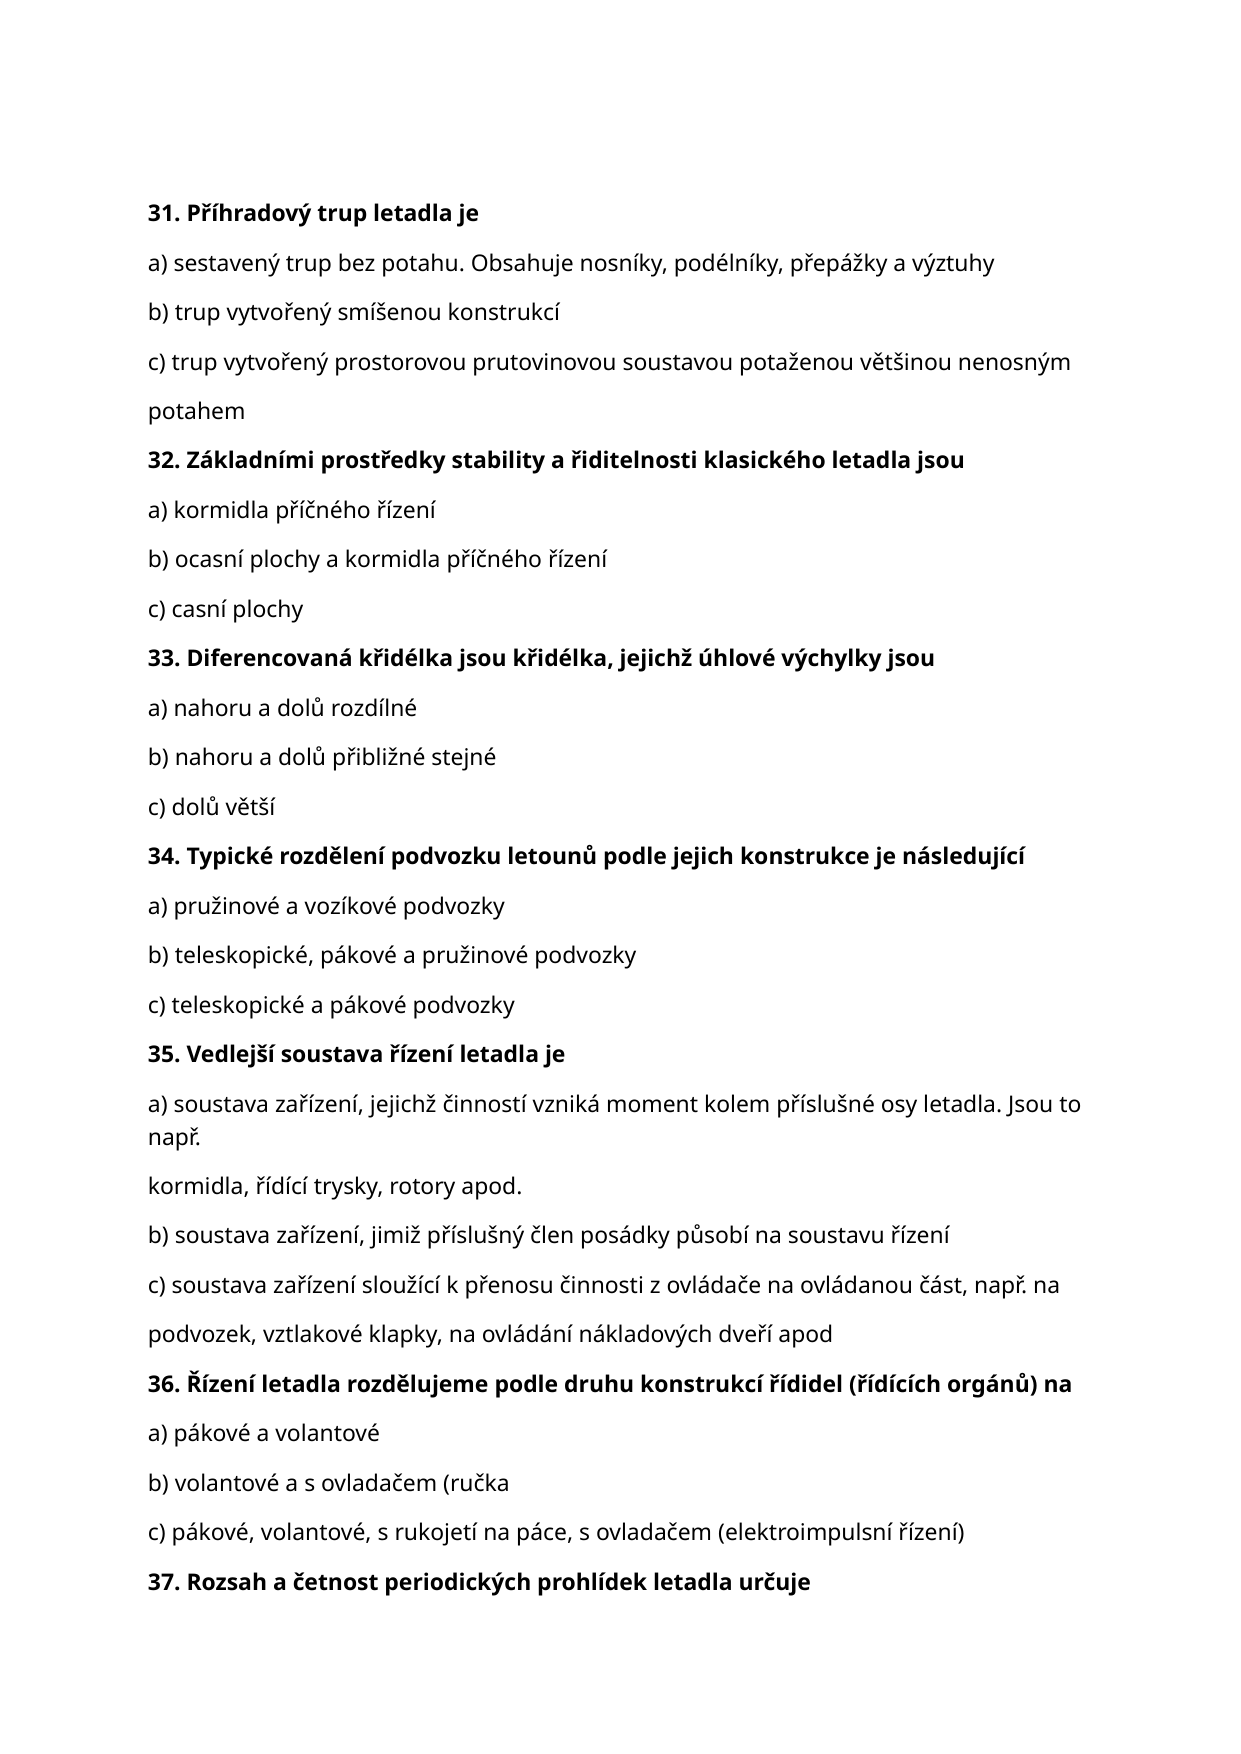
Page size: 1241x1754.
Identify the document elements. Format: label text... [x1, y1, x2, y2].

text c) casní plochy [148, 593, 1093, 624]
text b) volantové a s ovladačem (ručka [148, 1467, 1093, 1498]
text b) teleskopické, pákové a pružinové podvozky [148, 939, 1093, 971]
text a) sestavený trup bez potahu. Obsahuje nosníky, podélníky, přepážky a výztuhy [148, 247, 1093, 278]
text podvozek, vztlakové klapky, na ovládání nákladových dveří apod [148, 1318, 1093, 1350]
text 31. Příhradový trup letadla je [148, 197, 1093, 228]
text a) kormidla příčného řízení [148, 494, 1093, 525]
text 32. Základními prostředky stability a řiditelnosti klasického letadla jsou [148, 444, 1093, 476]
text b) trup vytvořený smíšenou konstrukcí [148, 296, 1093, 327]
text b) nahoru a dolů přibližné stejné [148, 741, 1093, 773]
text a) pružinové a vozíkové podvozky [148, 890, 1093, 921]
text c) dolů větší [148, 791, 1093, 822]
text c) teleskopické a pákové podvozky [148, 989, 1093, 1020]
text 33. Diferencovaná křidélka jsou křidélka, jejichž úhlové výchylky jsou [148, 642, 1093, 674]
text kormidla, řídící trysky, rotory apod. [148, 1170, 1093, 1201]
text 37. Rozsah a četnost periodických prohlídek letadla určuje [148, 1566, 1093, 1597]
text c) pákové, volantové, s rukojetí na páce, s ovladačem (elektroimpulsní řízení) [148, 1516, 1093, 1548]
text 34. Typické rozdělení podvozku letounů podle jejich konstrukce je následující [148, 840, 1093, 872]
text c) trup vytvořený prostorovou prutovinovou soustavou potaženou většinou nenosným [148, 346, 1093, 377]
text 35. Vedlejší soustava řízení letadla je [148, 1038, 1093, 1069]
text b) ocasní plochy a kormidla příčného řízení [148, 543, 1093, 575]
text a) soustava zařízení, jejichž činností vzniká moment kolem příslušné osy letadla. Jsou to např. [148, 1088, 1093, 1152]
text c) soustava zařízení sloužící k přenosu činnosti z ovládače na ovládanou část, např. na [148, 1269, 1093, 1300]
text a) nahoru a dolů rozdílné [148, 692, 1093, 723]
text a) pákové a volantové [148, 1417, 1093, 1449]
text potahem [148, 395, 1093, 426]
text b) soustava zařízení, jimiž příslušný člen posádky působí na soustavu řízení [148, 1219, 1093, 1251]
text 36. Řízení letadla rozdělujeme podle druhu konstrukcí řídidel (řídících orgánů) na [148, 1368, 1093, 1399]
